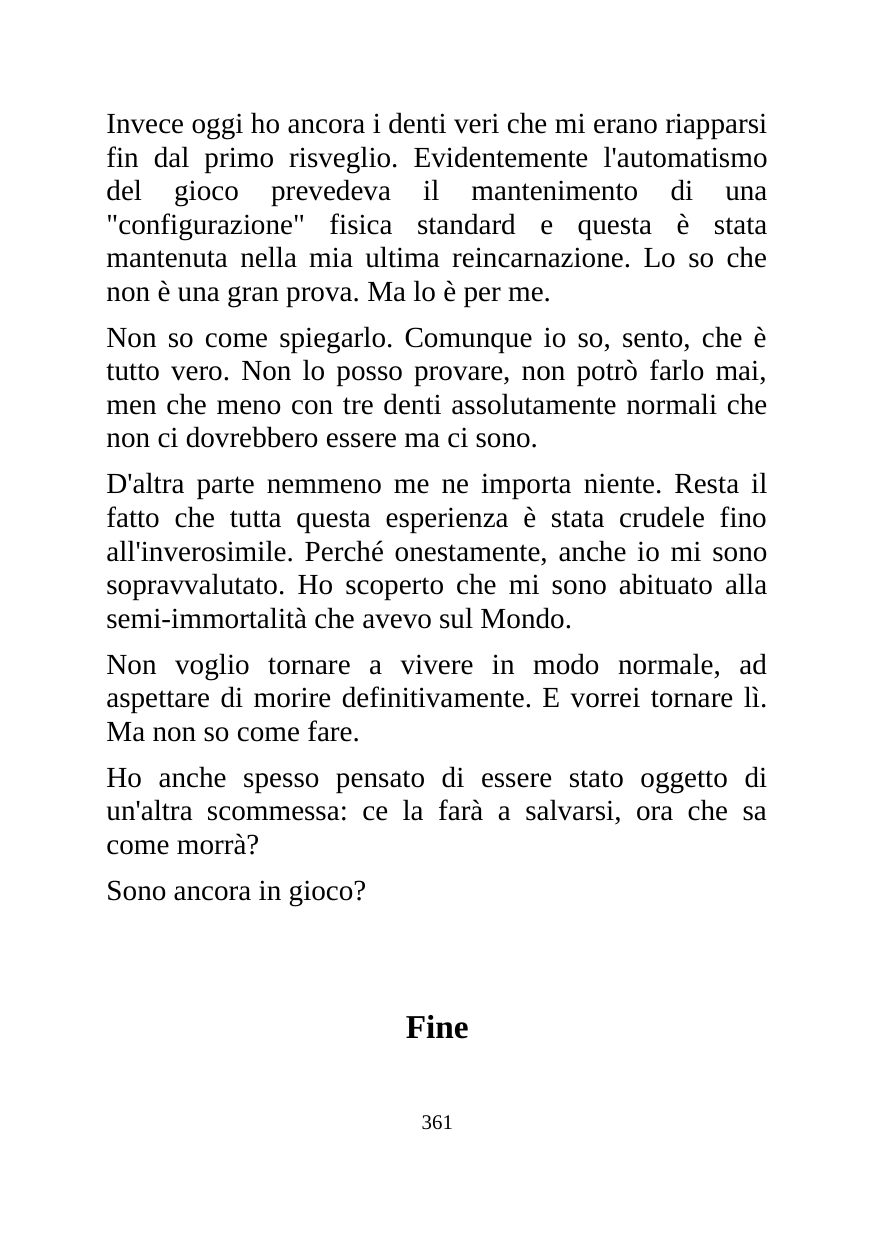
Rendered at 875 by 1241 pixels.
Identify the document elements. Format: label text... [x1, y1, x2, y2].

text Ho anche spesso pensato di essere stato oggetto di un'altra scommessa: ce la farà a salvarsi, ora che sa come morrà? [106, 760, 768, 861]
text Fine [106, 1008, 768, 1046]
text Invece oggi ho ancora i denti veri che mi erano riapparsi fin dal primo risveglio. Evidentemente l'automatismo del gioco prevedeva il mantenimento di una "configurazione" fisica standard e questa è stata mantenuta nella mia ultima reincarnazione. Lo so che non è una gran prova. Ma lo è per me. [106, 106, 768, 307]
text Sono ancora in gioco? [106, 873, 768, 907]
text D'altra parte nemmeno me ne importa niente. Resta il fatto che tutta questa esperienza è stata crudele fino all'inverosimile. Perché onestamente, anche io mi sono sopravvalutato. Ho scoperto che mi sono abituato alla semi-immortalità che avevo sul Mondo. [106, 467, 768, 634]
text Non voglio tornare a vivere in modo normale, ad aspettare di morire definitivamente. E vorrei tornare lì. Ma non so come fare. [106, 647, 768, 747]
text Non so come spiegarlo. Comunque io so, sento, che è tutto vero. Non lo posso provare, non potrò farlo mai, men che meno con tre denti assolutamente normali che non ci dovrebbero essere ma ci sono. [106, 320, 768, 454]
